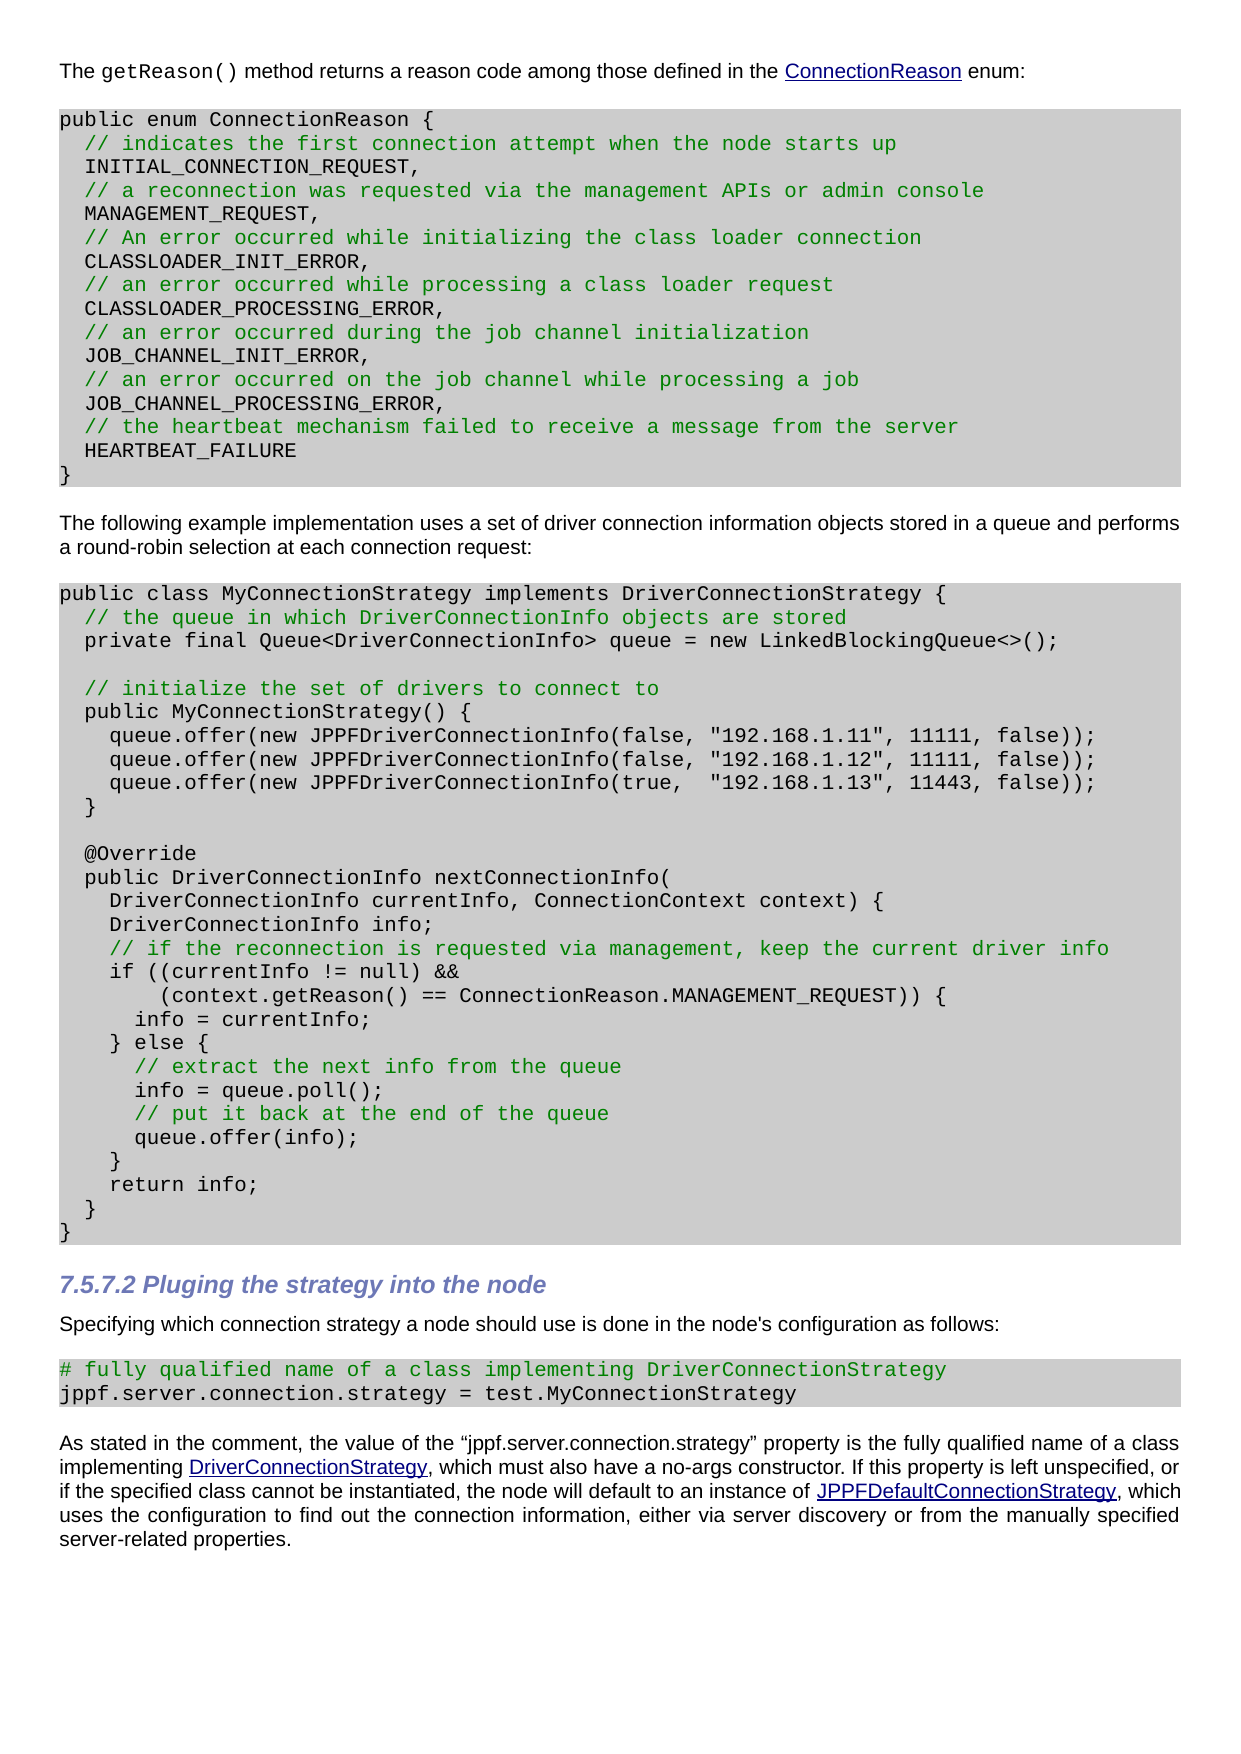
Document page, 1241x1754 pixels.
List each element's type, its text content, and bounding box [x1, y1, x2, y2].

text info = currentInfo; [59, 1009, 1181, 1032]
text // an error occurred during the job channel initialization [59, 322, 1181, 345]
text } else { [59, 1032, 1181, 1056]
text # fully qualified name of a class implementing DriverConnectionStrategy [59, 1359, 1181, 1383]
text JOB_CHANNEL_PROCESSING_ERROR, [59, 393, 1181, 416]
text DriverConnectionInfo currentInfo, ConnectionContext context) { [59, 890, 1181, 914]
text Specifying which connection strategy a node should use is done in the node's configuration as follows: [59, 1311, 1181, 1335]
text public DriverConnectionInfo nextConnectionInfo( [59, 867, 1181, 890]
text DriverConnectionInfo info; [59, 914, 1181, 938]
text As stated in the comment, the value of the “jppf.server.connection.strategy” property is the fully qualified name of a class implementing DriverConnectionStrategy, which must also have a no-args constructor. If this property is left unspecified, or if the specified class cannot be instantiated, the node will default to an instance of JPPFDefaultConnectionStrategy, which uses the configuration to find out the connection information, either via server discovery or from the manually specified server-related properties. [59, 1431, 1181, 1550]
text public enum ConnectionReason { [59, 109, 1181, 132]
text } [59, 1151, 1181, 1174]
text if ((currentInfo != null) && [59, 961, 1181, 985]
text // indicates the first connection attempt when the node starts up [59, 132, 1181, 156]
text // an error occurred while processing a class loader request [59, 274, 1181, 298]
text } [59, 1198, 1181, 1221]
text @Override [59, 843, 1181, 867]
text } [59, 1221, 1181, 1245]
text // the heartbeat mechanism failed to receive a message from the server [59, 416, 1181, 440]
text INITIAL_CONNECTION_REQUEST, [59, 156, 1181, 180]
text JOB_CHANNEL_INIT_ERROR, [59, 345, 1181, 369]
text (context.getReason() == ConnectionReason.MANAGEMENT_REQUEST)) { [59, 985, 1181, 1009]
text queue.offer(new JPPFDriverConnectionInfo(true, "192.168.1.13", 11443, false)); [59, 772, 1181, 796]
text // the queue in which DriverConnectionInfo objects are stored [59, 607, 1181, 630]
text } [59, 796, 1181, 819]
text The following example implementation uses a set of driver connection information objects stored in a queue and performs a round-robin selection at each connection request: [59, 511, 1181, 559]
text private final Queue<DriverConnectionInfo> queue = new LinkedBlockingQueue<>(); [59, 630, 1181, 654]
text // initialize the set of drivers to connect to [59, 678, 1181, 701]
text // An error occurred while initializing the class loader connection [59, 227, 1181, 251]
text // a reconnection was requested via the management APIs or admin console [59, 180, 1181, 203]
text HEARTBEAT_FAILURE [59, 440, 1181, 463]
text MANAGEMENT_REQUEST, [59, 203, 1181, 227]
text } [59, 463, 1181, 487]
text jppf.server.connection.strategy = test.MyConnectionStrategy [59, 1383, 1181, 1407]
text public MyConnectionStrategy() { [59, 701, 1181, 725]
text // extract the next info from the queue [59, 1056, 1181, 1079]
text // put it back at the end of the queue [59, 1103, 1181, 1127]
text queue.offer(info); [59, 1127, 1181, 1151]
text return info; [59, 1174, 1181, 1198]
text public class MyConnectionStrategy implements DriverConnectionStrategy { [59, 583, 1181, 607]
text // an error occurred on the job channel while processing a job [59, 369, 1181, 393]
subtitle Pluging the strategy into the node [59, 1270, 1181, 1299]
text CLASSLOADER_INIT_ERROR, [59, 251, 1181, 274]
text info = queue.poll(); [59, 1079, 1181, 1103]
text queue.offer(new JPPFDriverConnectionInfo(false, "192.168.1.12", 11111, false)); [59, 748, 1181, 772]
text queue.offer(new JPPFDriverConnectionInfo(false, "192.168.1.11", 11111, false)); [59, 725, 1181, 748]
text CLASSLOADER_PROCESSING_ERROR, [59, 298, 1181, 322]
text // if the reconnection is requested via management, keep the current driver info [59, 938, 1181, 961]
text The getReason() method returns a reason code among those defined in the ConnectionReason enum: [59, 59, 1181, 85]
